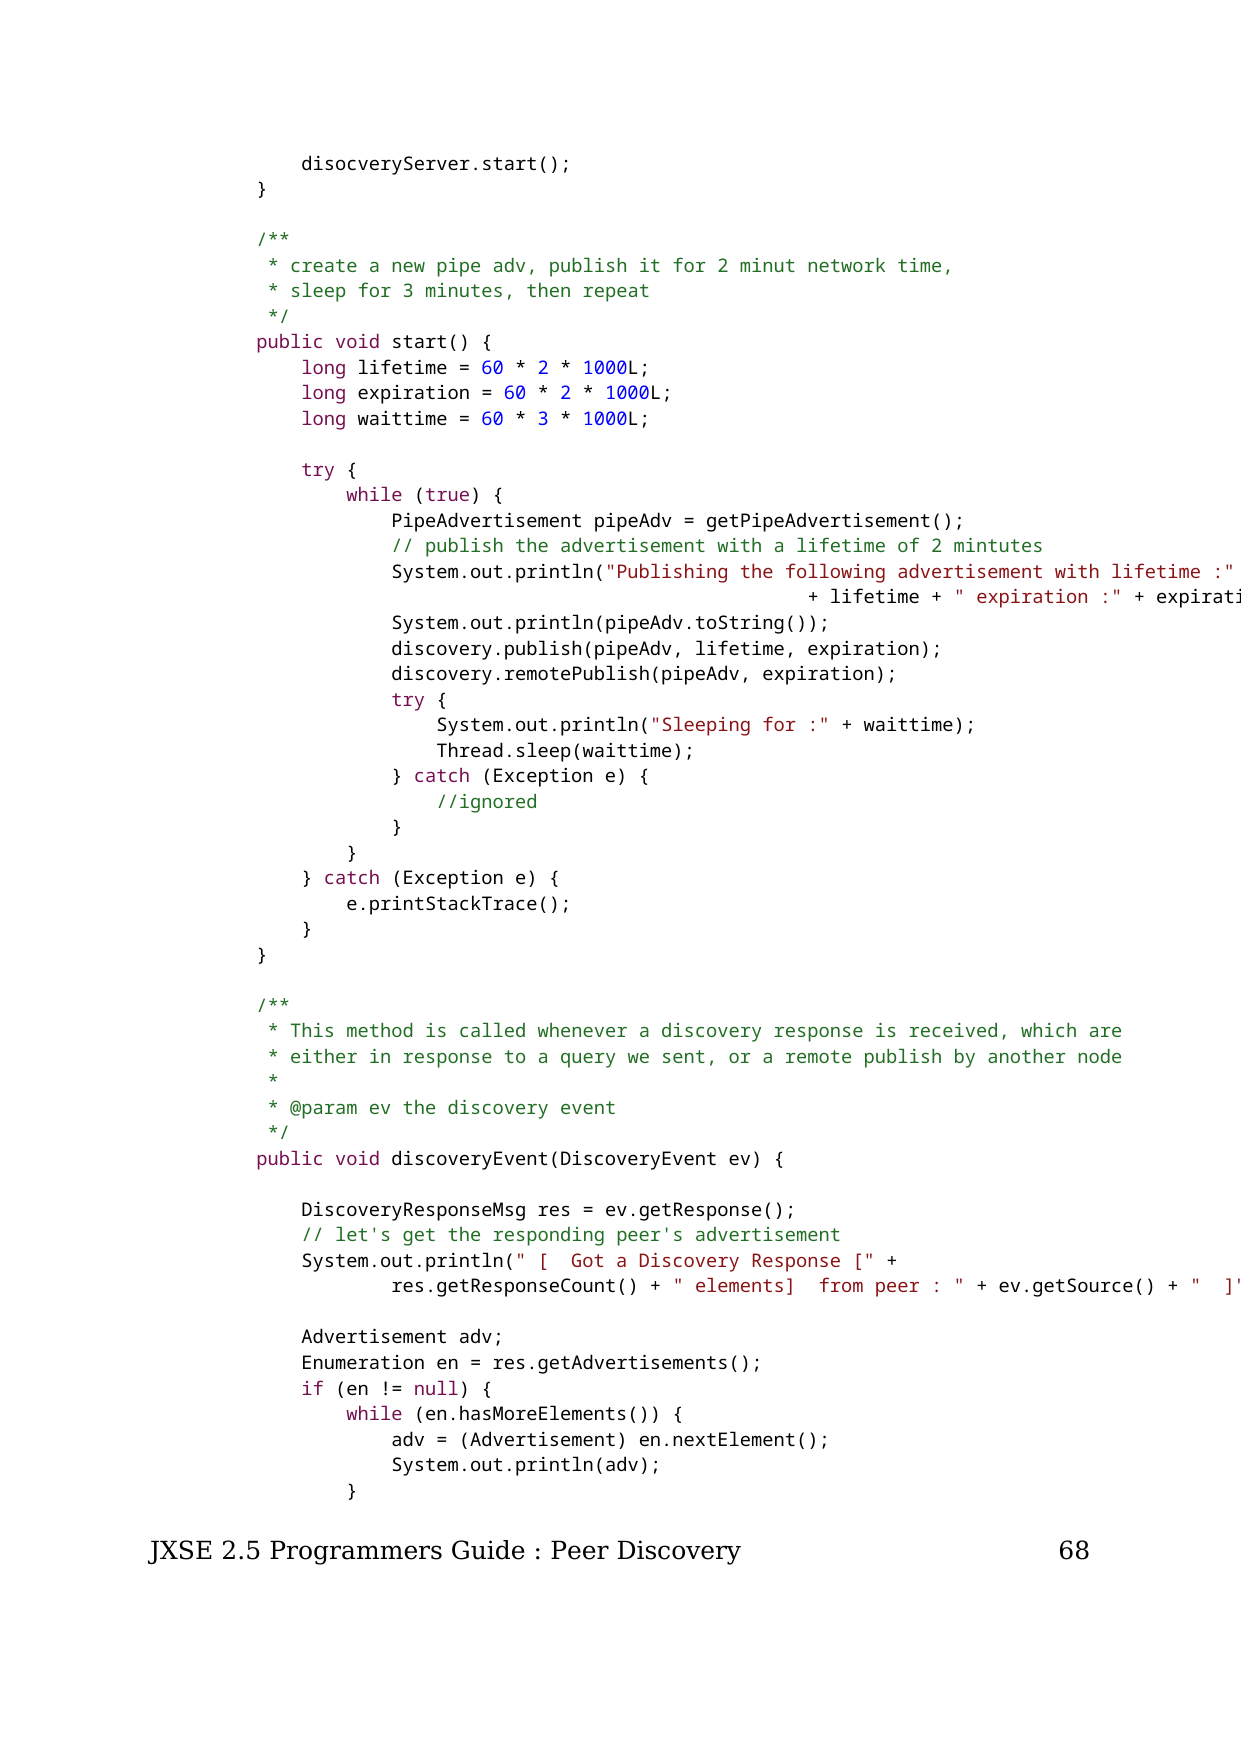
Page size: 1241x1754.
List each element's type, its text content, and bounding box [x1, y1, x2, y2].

text /** [211, 227, 1240, 252]
text Thread.sleep(waittime); [211, 737, 1240, 762]
text */ [211, 303, 1240, 329]
text disocveryServer.start(); [211, 150, 1240, 176]
text long lifetime = 60 * 2 * 1000L; [211, 354, 1240, 380]
text System.out.println("Publishing the following advertisement with lifetime :" [211, 558, 1240, 584]
text while (true) { [211, 482, 1240, 507]
text discovery.remotePublish(pipeAdv, expiration); [211, 660, 1240, 686]
text discovery.publish(pipeAdv, lifetime, expiration); [211, 635, 1240, 660]
text res.getResponseCount() + " elements] from peer : " + ev.getSource() + " ]"); [211, 1273, 1240, 1298]
text System.out.println(pipeAdv.toString()); [211, 609, 1240, 635]
text } [211, 176, 1240, 201]
text PipeAdvertisement pipeAdv = getPipeAdvertisement(); [211, 507, 1240, 533]
text Advertisement adv; [211, 1324, 1240, 1349]
text System.out.println("Sleeping for :" + waittime); [211, 711, 1240, 737]
text long waittime = 60 * 3 * 1000L; [211, 405, 1240, 431]
text System.out.println(adv); [211, 1452, 1240, 1477]
text long expiration = 60 * 2 * 1000L; [211, 380, 1240, 405]
text // let's get the responding peer's advertisement [211, 1222, 1240, 1247]
text DiscoveryResponseMsg res = ev.getResponse(); [211, 1196, 1240, 1222]
text System.out.println(" [ Got a Discovery Response [" + [211, 1247, 1240, 1273]
text } [211, 941, 1240, 967]
text try { [211, 456, 1240, 482]
text adv = (Advertisement) en.nextElement(); [211, 1426, 1240, 1452]
text * create a new pipe adv, publish it for 2 minut network time, [211, 252, 1240, 278]
text //ignored [211, 788, 1240, 813]
text } [211, 1477, 1240, 1503]
text public void start() { [211, 329, 1240, 354]
text } [211, 916, 1240, 941]
text + lifetime + " expiration :" + expiration); [211, 584, 1240, 609]
text * [211, 1069, 1240, 1094]
text // publish the advertisement with a lifetime of 2 mintutes [211, 533, 1240, 558]
text if (en != null) { [211, 1375, 1240, 1401]
text try { [211, 686, 1240, 711]
text } catch (Exception e) { [211, 762, 1240, 788]
text * either in response to a query we sent, or a remote publish by another node [211, 1043, 1240, 1069]
text e.printStackTrace(); [211, 890, 1240, 916]
text Enumeration en = res.getAdvertisements(); [211, 1349, 1240, 1375]
text * @param ev the discovery event [211, 1094, 1240, 1120]
text while (en.hasMoreElements()) { [211, 1401, 1240, 1426]
text /** [211, 992, 1240, 1018]
text */ [211, 1120, 1240, 1145]
text * sleep for 3 minutes, then repeat [211, 278, 1240, 303]
text } catch (Exception e) { [211, 864, 1240, 890]
text * This method is called whenever a discovery response is received, which are [211, 1018, 1240, 1043]
text public void discoveryEvent(DiscoveryEvent ev) { [211, 1145, 1240, 1171]
text } [211, 813, 1240, 839]
text } [211, 839, 1240, 864]
